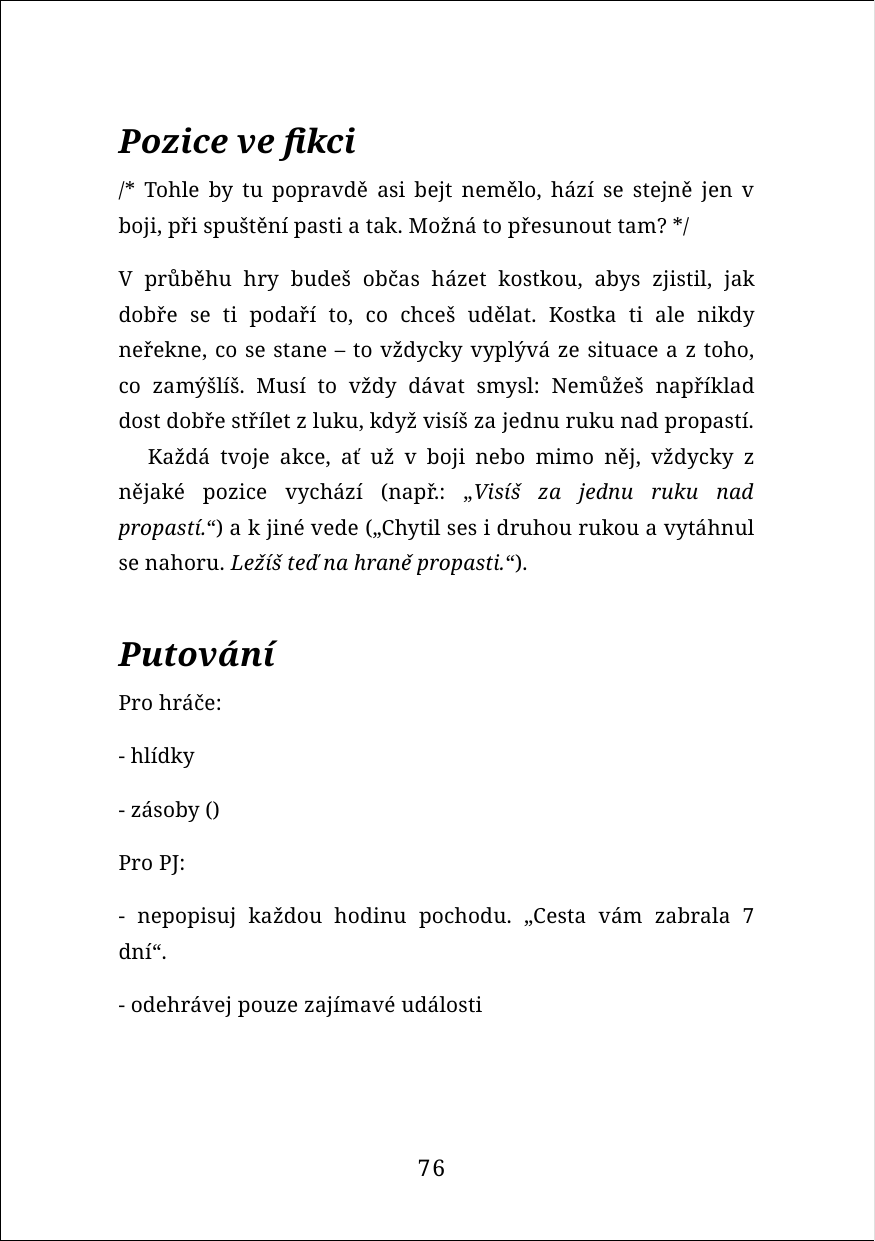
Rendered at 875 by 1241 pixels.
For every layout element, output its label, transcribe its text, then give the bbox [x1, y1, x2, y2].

text /* Tohle by tu popravdě asi bejt nemělo, hází se stejně jen v boji, při spuštění pasti a tak. Možná to přesunout tam? */ [118, 175, 756, 239]
text Pro hráče: [118, 688, 756, 717]
text Pro PJ: [118, 848, 756, 876]
text - hlídky [118, 742, 756, 770]
text V průběhu hry budeš občas házet kostkou, abys zjistil, jak dobře se ti podaří to, co chceš udělat. Kostka ti ale nikdy neřekne, co se stane – to vždycky vyplývá ze situace a z toho, co zamýšlíš. Musí to vždy dávat smysl: Nemůžeš například dost dobře střílet z luku, když visíš za jednu ruku nad propastí. Každá tvoje akce, ať už v boji nebo mimo něj, vždycky z nějaké pozice vychází (např.: „Visíš za jednu ruku nad propastí.“) a k jiné vede („Chytil ses i druhou rukou a vytáhnul se nahoru. Ležíš teď na hraně propasti.“). [118, 264, 756, 577]
text - odehrávej pouze zajímavé události [118, 990, 756, 1018]
subtitle Putování [118, 631, 756, 677]
text - nepopisuj každou hodinu pochodu. „Cesta vám zabrala 7 dní“. [118, 901, 756, 965]
subtitle Pozice ve fikci [118, 118, 756, 164]
text - zásoby () [118, 795, 756, 823]
